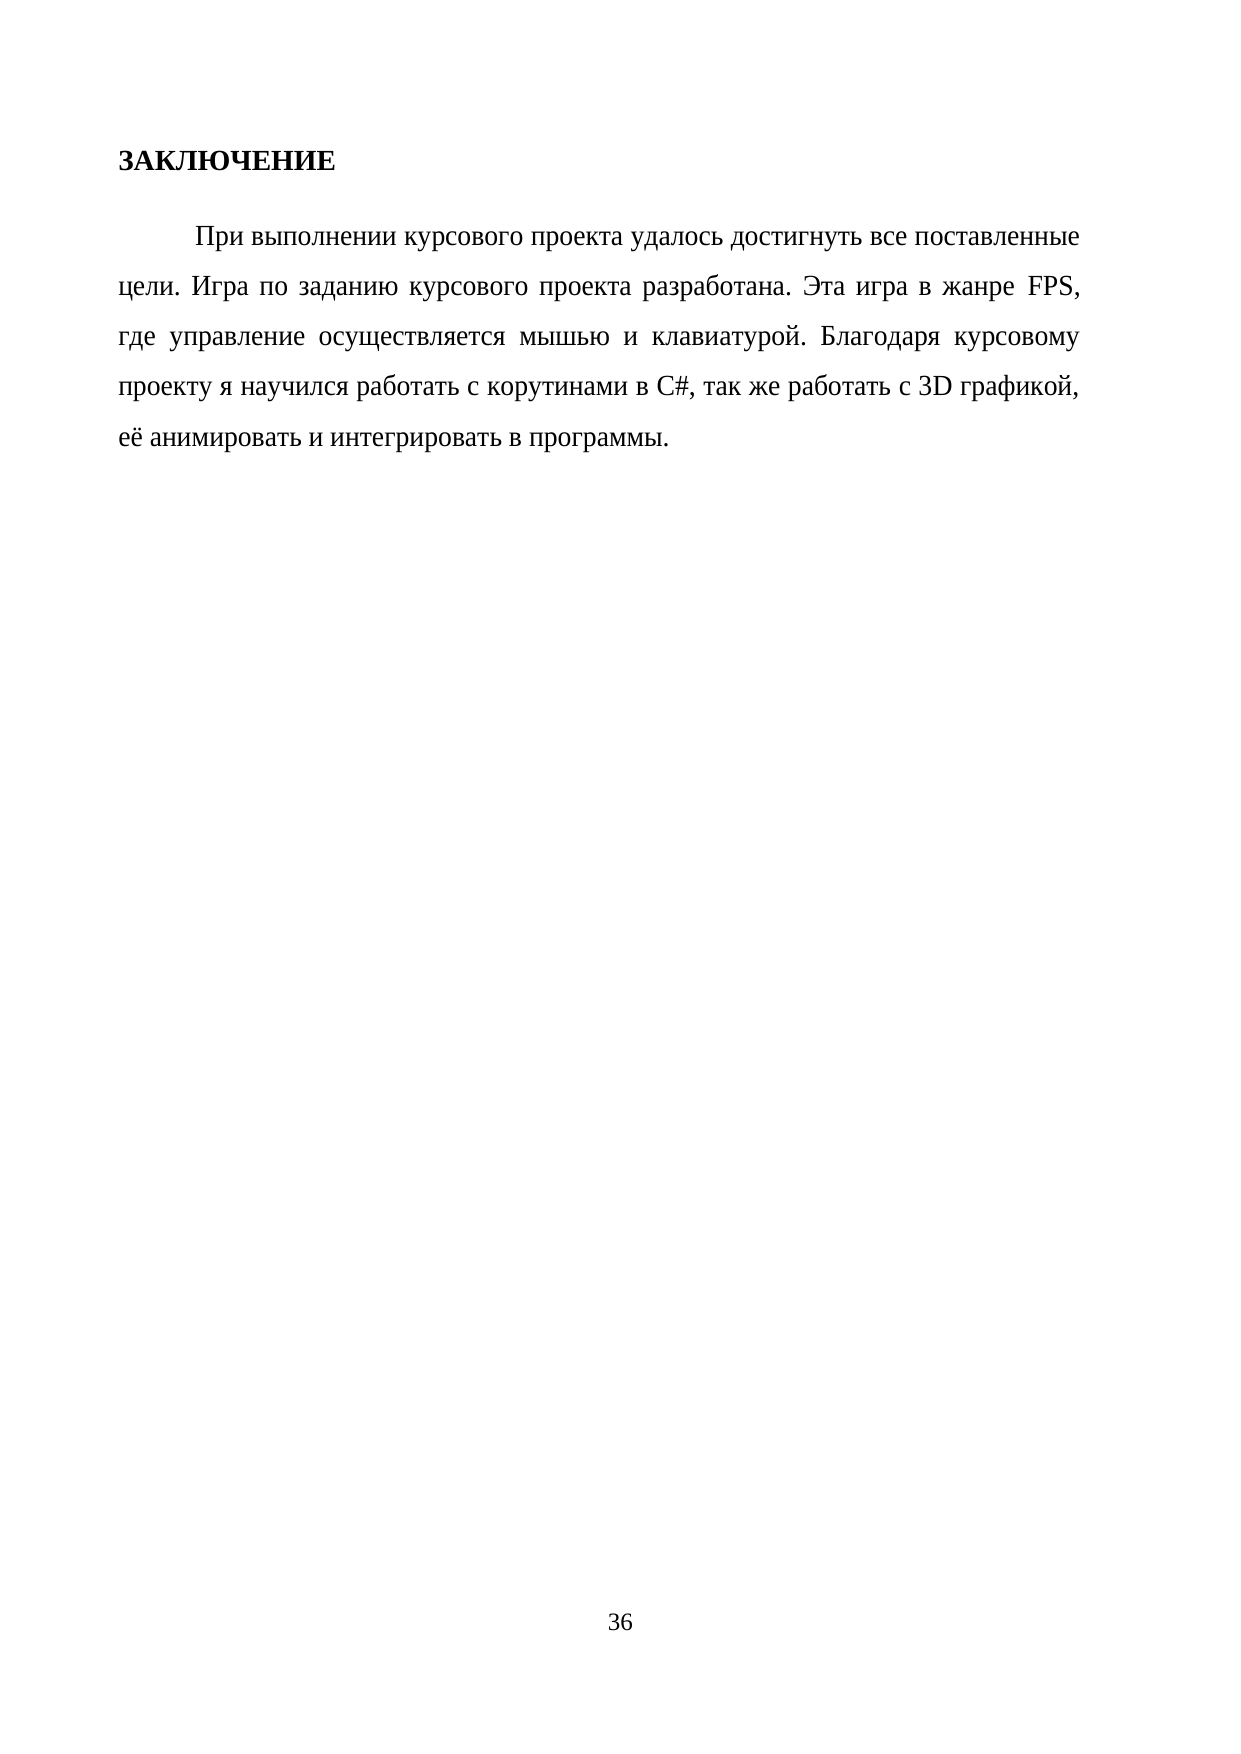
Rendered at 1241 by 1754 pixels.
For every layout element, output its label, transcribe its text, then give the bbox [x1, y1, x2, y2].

subtitle ЗАКЛЮЧЕНИЕ [118, 143, 1122, 177]
text При выполнении курсового проекта удалось достигнуть все поставленные цели. Игра по заданию курсового проекта разработана. Эта игра в жанре FPS, где управление осуществляется мышью и клавиатурой. Благодаря курсовому проекту я научился работать с корутинами в С#, так же работать с 3D графикой, её анимировать и интегрировать в программы. [118, 218, 1081, 452]
